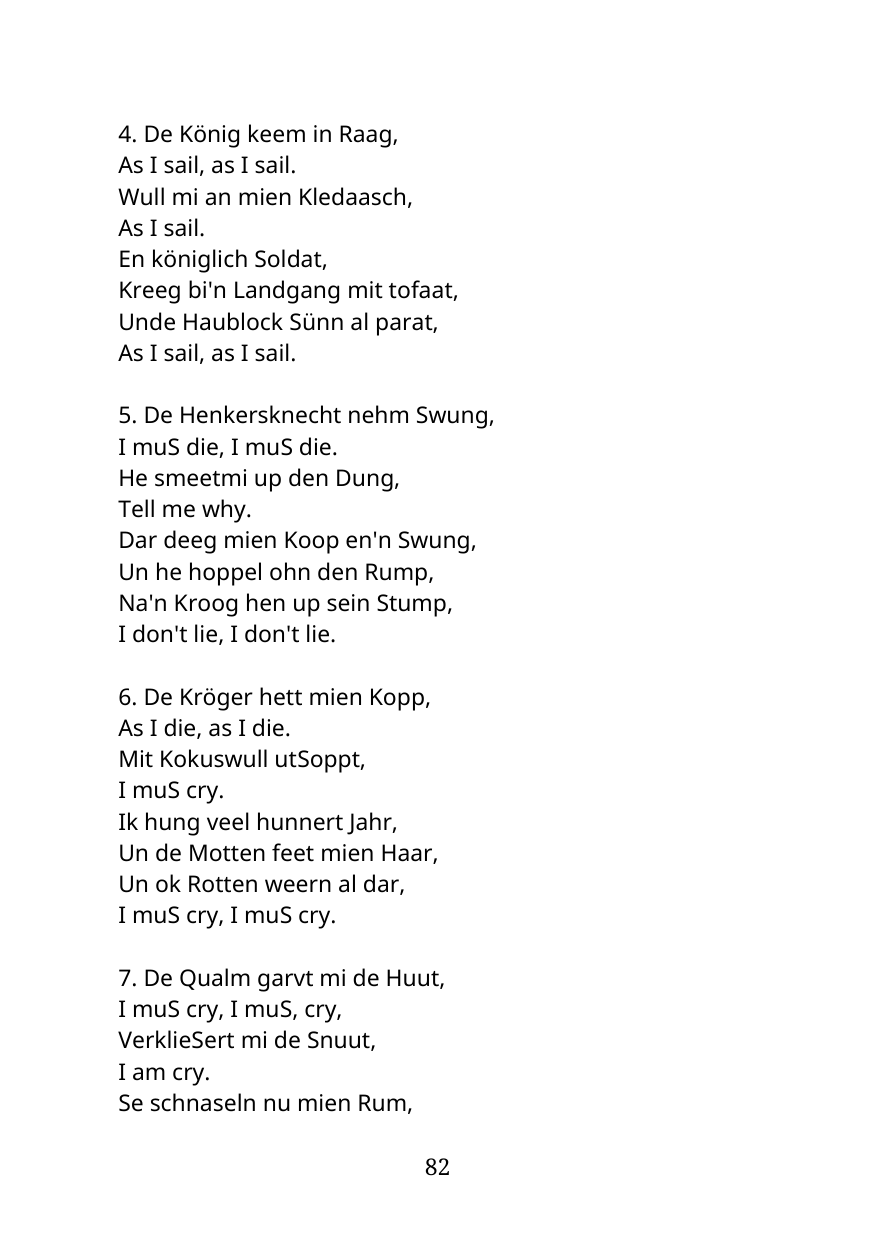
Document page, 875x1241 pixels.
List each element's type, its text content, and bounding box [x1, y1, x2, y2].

text 6. De Kröger hett mien Kopp, As I die, as I die. Mit Kokuswull utSoppt, I muS cry. Ik hung veel hunnert Jahr, Un de Motten feet mien Haar, Un ok Rotten weern al dar, I muS cry, I muS cry. [118, 681, 756, 931]
text 4. De König keem in Raag, As I sail, as I sail. Wull mi an mien Kledaasch, As I sail. En königlich Soldat, Kreeg bi'n Landgang mit tofaat, Unde Haublock Sünn al parat, As I sail, as I sail. [118, 118, 756, 368]
text 5. De Henkersknecht nehm Swung, I muS die, I muS die. He smeetmi up den Dung, Tell me why. Dar deeg mien Koop en'n Swung, Un he hoppel ohn den Rump, Na'n Kroog hen up sein Stump, I don't lie, I don't lie. [118, 399, 756, 649]
text 7. De Qualm garvt mi de Huut, I muS cry, I muS, cry, VerklieSert mi de Snuut, I am cry. Se schnaseln nu mien Rum, [118, 962, 756, 1118]
